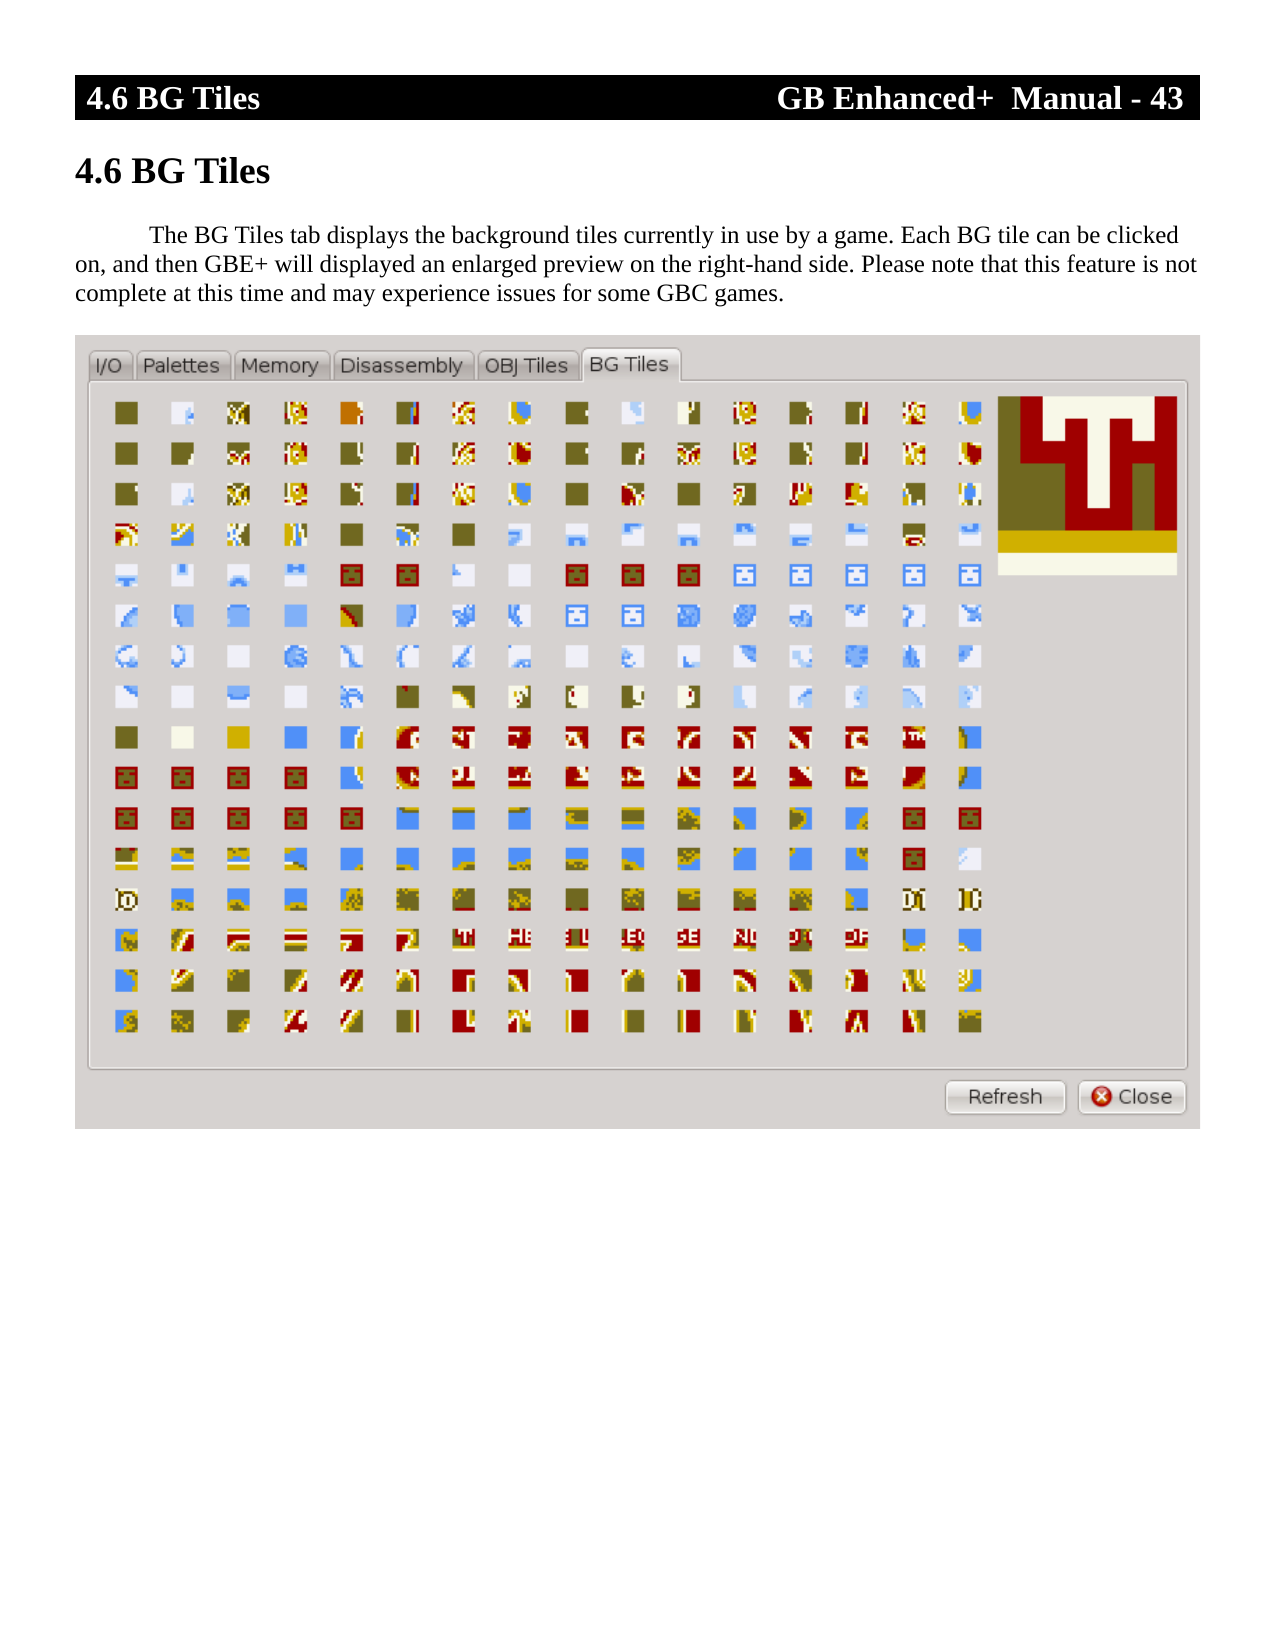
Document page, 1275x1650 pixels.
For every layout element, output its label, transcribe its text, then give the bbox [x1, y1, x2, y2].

text The BG Tiles tab displays the background tiles currently in use by a game. Each BG tile can be clicked on, and then GBE+ will displayed an enlarged preview on the right-hand side. Please note that this feature is not complete at this time and may experience issues for some GBC games. [75, 220, 1200, 306]
text 4.6 BG Tiles [75, 148, 1200, 191]
text 4.6 BG Tiles GB Enhanced+ Manual - 43 [75, 75, 1200, 119]
picture [75, 335, 1200, 1129]
